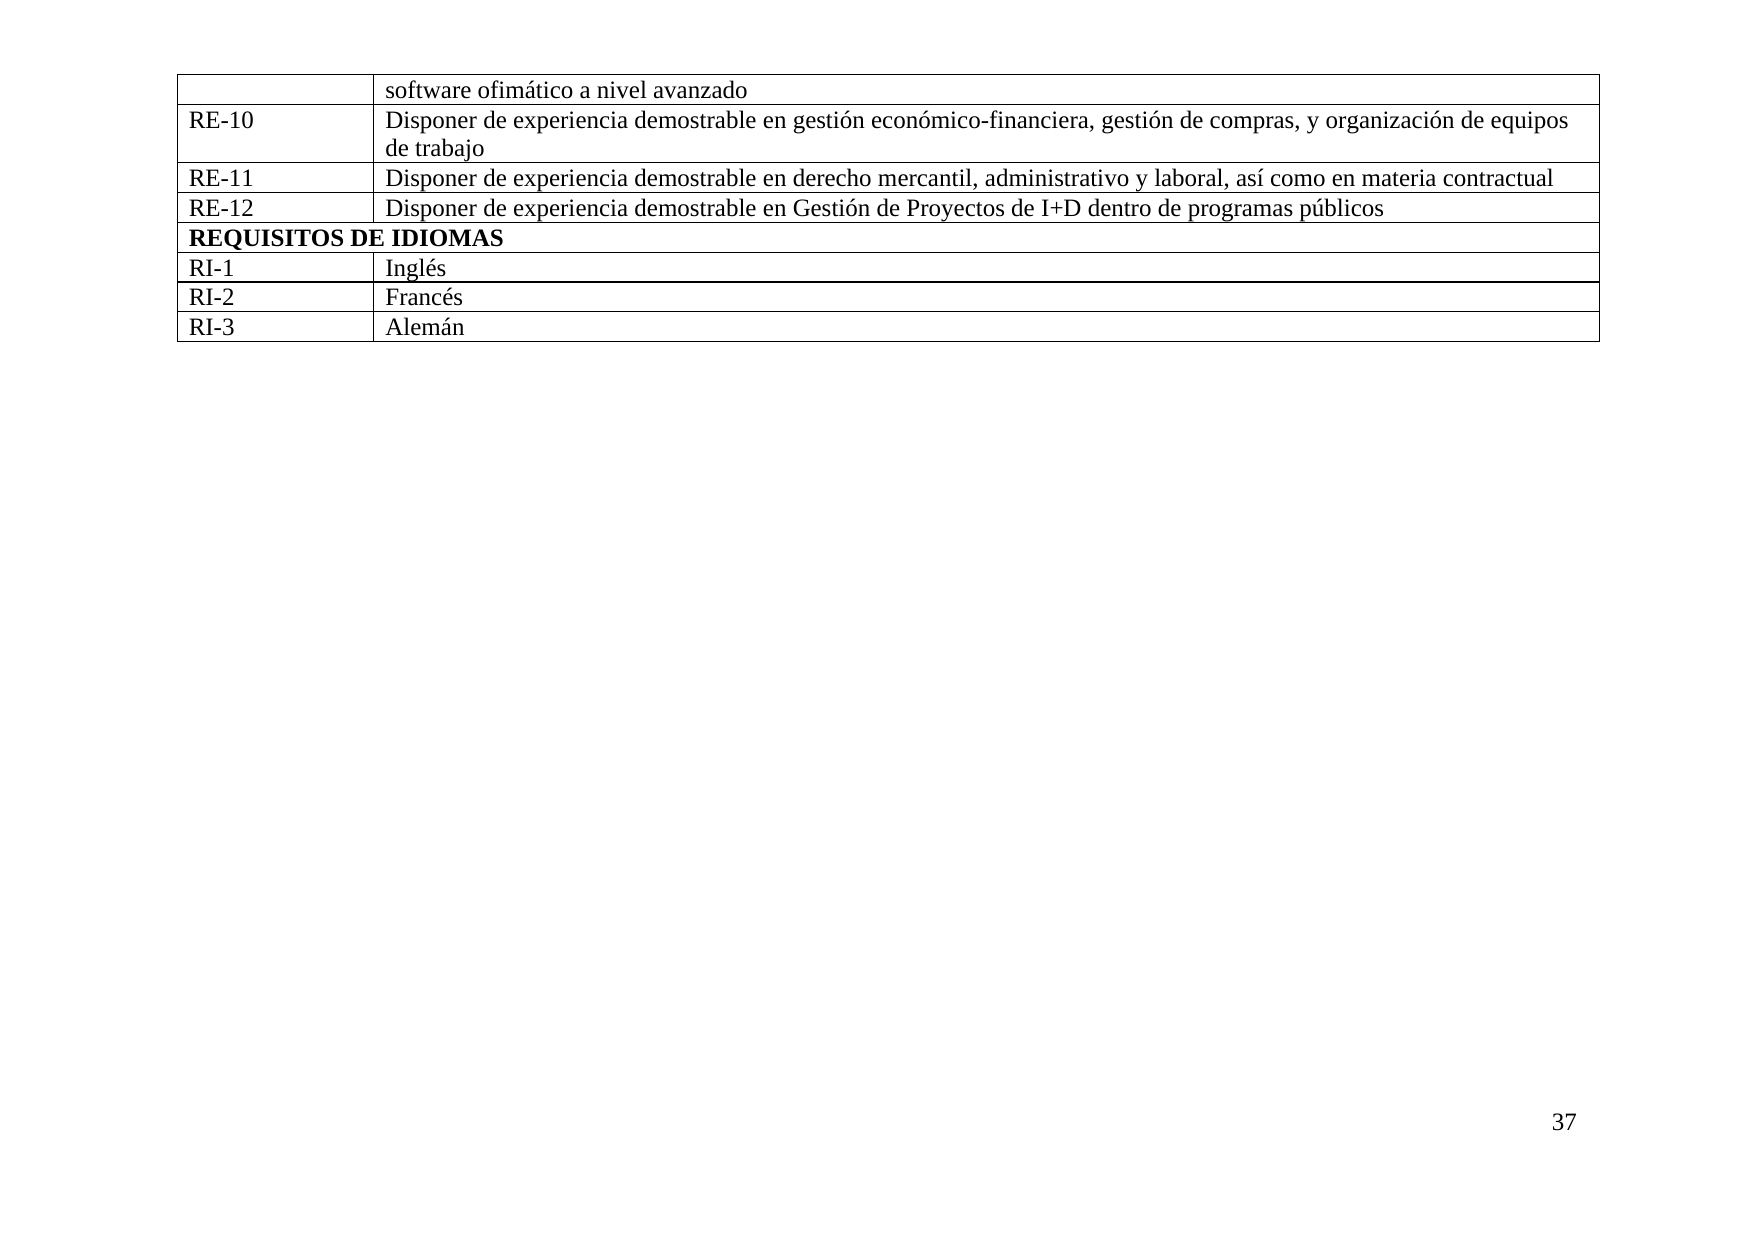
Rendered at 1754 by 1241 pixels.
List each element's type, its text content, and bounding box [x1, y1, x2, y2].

table_cell Inglés [374, 253, 1599, 281]
table_cell Francés [374, 283, 1599, 311]
table_cell RI-3 [178, 312, 373, 341]
table_cell software ofimático a nivel avanzado [374, 75, 1599, 104]
table_cell RE-11 [178, 163, 373, 192]
table_cell RE-10 [178, 105, 373, 162]
table_cell Disponer de experiencia demostrable en gestión económico-financiera, gestión de compras, y organización de equipos de trabajo [374, 105, 1599, 162]
table_cell Disponer de experiencia demostrable en Gestión de Proyectos de I+D dentro de programas públicos [374, 193, 1599, 222]
table_cell Disponer de experiencia demostrable en derecho mercantil, administrativo y laboral, así como en materia contractual [374, 163, 1599, 192]
table_cell RI-2 [178, 283, 373, 311]
table_cell RE-12 [178, 193, 373, 222]
table_cell [178, 75, 373, 104]
table_cell REQUISITOS DE IDIOMAS [178, 223, 1599, 252]
table_cell Alemán [374, 312, 1599, 341]
table_cell RI-1 [178, 253, 373, 281]
